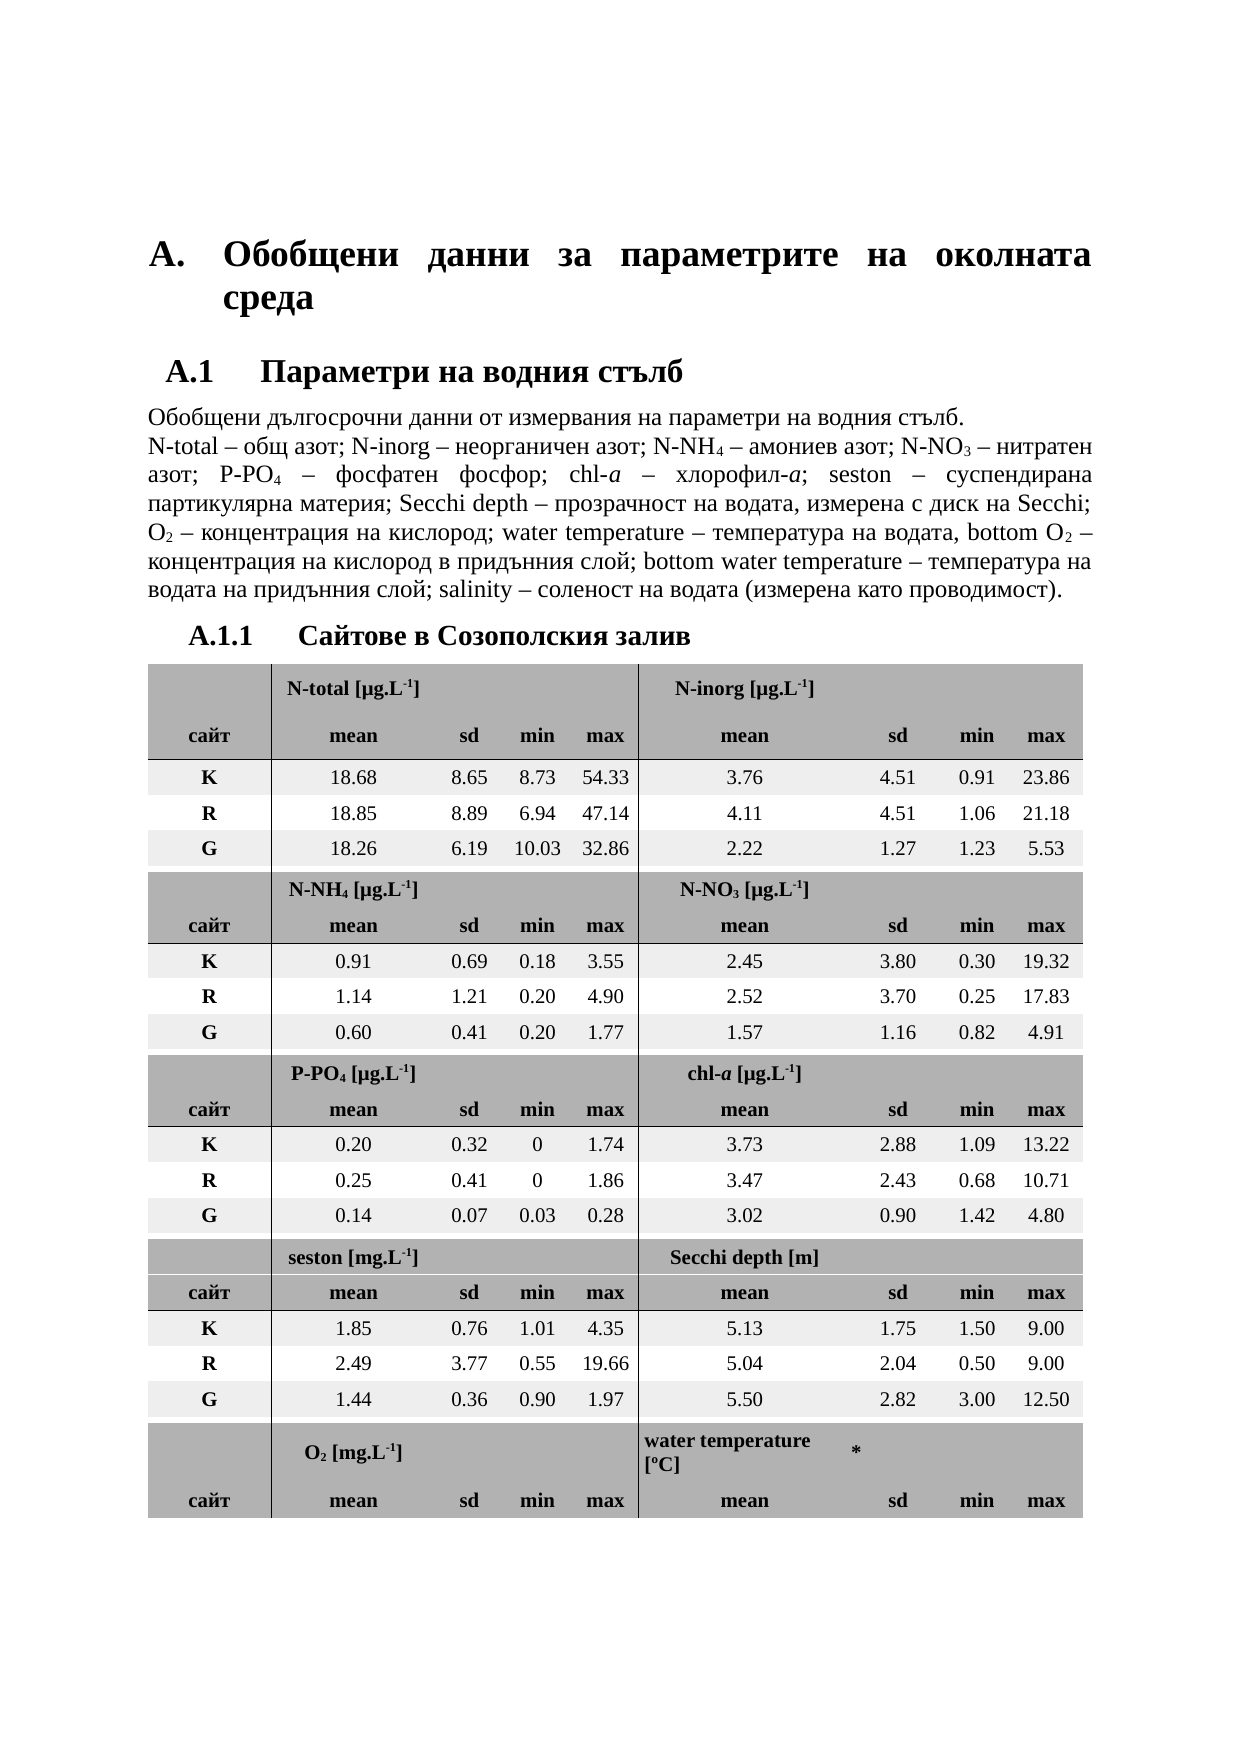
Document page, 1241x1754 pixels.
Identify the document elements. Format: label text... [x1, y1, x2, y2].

table_cell 3.47 [639, 1162, 851, 1197]
table_cell mean [272, 711, 436, 759]
table_cell [851, 1049, 945, 1055]
table_cell [945, 1233, 1009, 1239]
table_cell 19.66 [572, 1346, 638, 1381]
table_cell 18.68 [272, 760, 436, 795]
table_cell 1.77 [572, 1014, 638, 1049]
table_cell [945, 1417, 1009, 1423]
table_cell 5.53 [1009, 830, 1083, 866]
table_cell K [148, 1311, 271, 1346]
table_cell 4.11 [639, 795, 851, 830]
table_cell [945, 1049, 1009, 1055]
table_cell 0.30 [945, 944, 1009, 978]
table_cell [436, 1417, 502, 1423]
table_cell 2.04 [851, 1346, 945, 1381]
table_cell [1009, 1423, 1083, 1482]
table_cell [436, 866, 502, 872]
table_cell 5.04 [639, 1346, 851, 1381]
table_cell сайт [148, 907, 271, 943]
table_cell [1009, 1049, 1083, 1055]
table_cell 1.06 [945, 795, 1009, 830]
table_cell [1009, 866, 1083, 872]
table_cell min [945, 1482, 1009, 1518]
table_cell 3.76 [639, 760, 851, 795]
table_cell [436, 1055, 502, 1091]
table_cell 32.86 [572, 830, 638, 866]
table_cell Secchi depth [m] [639, 1239, 851, 1274]
table_cell N-NO3 [μg.L-1] [639, 872, 851, 907]
table_cell [1009, 1417, 1083, 1423]
table_cell sd [851, 1275, 945, 1310]
table_cell [639, 1417, 851, 1423]
table_header [572, 664, 638, 711]
table_cell 0.60 [272, 1014, 436, 1049]
table_cell min [945, 711, 1009, 759]
table_cell 1.21 [436, 978, 502, 1014]
table_cell [572, 1233, 638, 1239]
table_cell [148, 1055, 271, 1091]
table_cell [851, 1239, 945, 1274]
table_cell 0.55 [502, 1346, 572, 1381]
table_cell mean [639, 1091, 851, 1126]
table_cell [945, 872, 1009, 907]
table_cell 9.00 [1009, 1346, 1083, 1381]
table_cell 8.89 [436, 795, 502, 830]
table_cell 0.20 [272, 1127, 436, 1162]
table_cell 2.22 [639, 830, 851, 866]
table_cell 1.50 [945, 1311, 1009, 1346]
table_cell сайт [148, 1482, 271, 1518]
table_cell [272, 866, 436, 872]
table_cell 1.44 [272, 1381, 436, 1417]
table_cell [502, 872, 572, 907]
table_header [851, 664, 945, 711]
table_header [436, 664, 502, 711]
table_cell N-NH4 [μg.L-1] [272, 872, 436, 907]
table_cell [502, 1423, 572, 1482]
table_cell 0.32 [436, 1127, 502, 1162]
table_cell min [502, 711, 572, 759]
table_cell sd [436, 907, 502, 943]
table_cell water temperature [ºC] [639, 1423, 851, 1482]
table_cell min [945, 1091, 1009, 1126]
table_cell 0.69 [436, 944, 502, 978]
table_cell K [148, 1127, 271, 1162]
table_cell 3.55 [572, 944, 638, 978]
table_cell 8.65 [436, 760, 502, 795]
table_cell max [572, 711, 638, 759]
table_cell [945, 1239, 1009, 1274]
table_cell min [502, 1091, 572, 1126]
table_cell [148, 1423, 271, 1482]
table_cell 4.90 [572, 978, 638, 1014]
table_cell 0 [502, 1162, 572, 1197]
table_cell [945, 1423, 1009, 1482]
table_cell 2.43 [851, 1162, 945, 1197]
table_cell [1009, 872, 1083, 907]
table_cell 10.71 [1009, 1162, 1083, 1197]
table_cell min [945, 1275, 1009, 1310]
table_cell [502, 1049, 572, 1055]
table_header [1009, 664, 1083, 711]
table_cell R [148, 978, 271, 1014]
table_cell 1.14 [272, 978, 436, 1014]
table_cell 0.91 [945, 760, 1009, 795]
table_cell max [1009, 907, 1083, 943]
table_cell max [1009, 1091, 1083, 1126]
table_cell [851, 1233, 945, 1239]
table_cell 0.82 [945, 1014, 1009, 1049]
table_cell [272, 1233, 436, 1239]
table_cell 6.94 [502, 795, 572, 830]
table_cell max [572, 907, 638, 943]
table_cell [572, 1417, 638, 1423]
table_cell 0.07 [436, 1198, 502, 1233]
table_cell [148, 1239, 271, 1274]
table_cell G [148, 830, 271, 866]
table_cell [272, 1417, 436, 1423]
table_cell 3.77 [436, 1346, 502, 1381]
table_cell [148, 872, 271, 907]
table_cell R [148, 1346, 271, 1381]
table_cell mean [272, 1091, 436, 1126]
table_cell 0.50 [945, 1346, 1009, 1381]
table_cell 8.73 [502, 760, 572, 795]
table_cell 2.49 [272, 1346, 436, 1381]
table_cell max [1009, 1275, 1083, 1310]
table_cell 10.03 [502, 830, 572, 866]
table_cell 0.68 [945, 1162, 1009, 1197]
subtitle Параметри на водния стълб [223, 351, 1093, 389]
table_cell O2 [mg.L-1] [272, 1423, 436, 1482]
table_cell sd [851, 1091, 945, 1126]
table_cell 0.41 [436, 1162, 502, 1197]
table_cell sd [436, 1275, 502, 1310]
table_cell 3.73 [639, 1127, 851, 1162]
table_cell [436, 1233, 502, 1239]
table_cell 1.57 [639, 1014, 851, 1049]
table_cell [1009, 1239, 1083, 1274]
table_cell [148, 1233, 271, 1239]
table_cell [272, 1049, 436, 1055]
table_cell [851, 1055, 945, 1091]
table_cell 54.33 [572, 760, 638, 795]
table_cell min [945, 907, 1009, 943]
table_cell [436, 1423, 502, 1482]
table_cell 1.85 [272, 1311, 436, 1346]
table_cell mean [639, 1482, 851, 1518]
table_cell 0.03 [502, 1198, 572, 1233]
table_cell [851, 1417, 945, 1423]
table_cell max [572, 1275, 638, 1310]
table_cell mean [272, 907, 436, 943]
table_cell 0.14 [272, 1198, 436, 1233]
table_cell 21.18 [1009, 795, 1083, 830]
table_cell max [1009, 711, 1083, 759]
table_cell 0.76 [436, 1311, 502, 1346]
text Обобщени дългосрочни данни от измервания на параметри на водния стълб. [148, 402, 1093, 431]
table_cell 3.80 [851, 944, 945, 978]
table_cell 0.90 [502, 1381, 572, 1417]
table_cell 4.51 [851, 795, 945, 830]
table_cell 3.02 [639, 1198, 851, 1233]
table_cell [639, 866, 851, 872]
table_cell [572, 866, 638, 872]
table_cell 0.90 [851, 1198, 945, 1233]
table_header [502, 664, 572, 711]
table_cell 1.74 [572, 1127, 638, 1162]
table_cell 0.20 [502, 1014, 572, 1049]
table_cell [945, 866, 1009, 872]
table_cell [502, 1239, 572, 1274]
table_cell 6.19 [436, 830, 502, 866]
table_cell 12.50 [1009, 1381, 1083, 1417]
table_cell [1009, 1233, 1083, 1239]
table_cell [1009, 1055, 1083, 1091]
table_cell [436, 1049, 502, 1055]
table_cell 1.75 [851, 1311, 945, 1346]
table_cell 18.26 [272, 830, 436, 866]
table_cell mean [272, 1482, 436, 1518]
table_cell * [851, 1423, 945, 1482]
table_cell 1.86 [572, 1162, 638, 1197]
table_cell sd [851, 907, 945, 943]
table_cell [572, 872, 638, 907]
table_cell 0.91 [272, 944, 436, 978]
table_cell 1.23 [945, 830, 1009, 866]
table_cell mean [639, 711, 851, 759]
text N-total – общ азот; N-inorg – неорганичен азот; N-NH4 – амониев азот; N-NO3 – нитратен азот; P-PO4 – фосфатен фосфор; chl-a – хлорофил-а; seston – суспендирана партикулярна материя; Secchi depth – прозрачност на водата, измерена с диск на Secchi; O2 – концентрация на кислород; water temperature – температура на водата, bottom O2 – концентрация на кислород в придънния слой; bottom water temperature – температура на водата на придънния слой; salinity – соленост на водата (измерена като проводимост). [148, 431, 1093, 603]
table_cell 19.32 [1009, 944, 1083, 978]
table_cell 18.85 [272, 795, 436, 830]
table_cell sd [851, 711, 945, 759]
table_cell [502, 866, 572, 872]
table_cell 4.51 [851, 760, 945, 795]
table_cell P-PO4 [μg.L-1] [272, 1055, 436, 1091]
table_cell max [572, 1091, 638, 1126]
table_cell mean [639, 907, 851, 943]
table_cell 2.45 [639, 944, 851, 978]
table_cell 2.52 [639, 978, 851, 1014]
table_cell [436, 872, 502, 907]
table_cell 0 [502, 1127, 572, 1162]
table_cell 1.97 [572, 1381, 638, 1417]
table_cell [148, 1417, 271, 1423]
table_header N-inorg [μg.L-1] [639, 664, 851, 711]
table_cell 23.86 [1009, 760, 1083, 795]
table_cell 4.80 [1009, 1198, 1083, 1233]
table_cell 9.00 [1009, 1311, 1083, 1346]
table_cell seston [mg.L-1] [272, 1239, 436, 1274]
table_cell G [148, 1198, 271, 1233]
table_header [148, 664, 271, 711]
table_cell 5.13 [639, 1311, 851, 1346]
table_cell min [502, 907, 572, 943]
table_cell [851, 872, 945, 907]
table_cell 1.42 [945, 1198, 1009, 1233]
table_cell G [148, 1014, 271, 1049]
table_cell [572, 1423, 638, 1482]
table_cell max [1009, 1482, 1083, 1518]
table_cell 3.00 [945, 1381, 1009, 1417]
table_cell R [148, 1162, 271, 1197]
table_cell K [148, 760, 271, 795]
table_cell 1.27 [851, 830, 945, 866]
table_cell 0.28 [572, 1198, 638, 1233]
table_cell 4.35 [572, 1311, 638, 1346]
table_cell mean [272, 1275, 436, 1310]
table_cell [502, 1055, 572, 1091]
table_cell sd [436, 1091, 502, 1126]
table_cell [639, 1049, 851, 1055]
table_cell K [148, 944, 271, 978]
table_cell min [502, 1482, 572, 1518]
table_cell [639, 1233, 851, 1239]
table_cell 3.70 [851, 978, 945, 1014]
table_header [945, 664, 1009, 711]
table_cell sd [851, 1482, 945, 1518]
table_cell [945, 1055, 1009, 1091]
table_cell R [148, 795, 271, 830]
table_cell 0.41 [436, 1014, 502, 1049]
table_cell 0.18 [502, 944, 572, 978]
table_cell sd [436, 1482, 502, 1518]
table_cell 1.01 [502, 1311, 572, 1346]
table_cell сайт [148, 1091, 271, 1126]
table_cell [572, 1049, 638, 1055]
table_cell 13.22 [1009, 1127, 1083, 1162]
table_cell chl-a [μg.L-1] [639, 1055, 851, 1091]
table_cell [572, 1239, 638, 1274]
table_cell 1.09 [945, 1127, 1009, 1162]
subtitle Обобщени данни за параметрите на околната среда [185, 232, 1093, 318]
table_cell [148, 1049, 271, 1055]
table_cell [851, 866, 945, 872]
table_cell 5.50 [639, 1381, 851, 1417]
table_cell G [148, 1381, 271, 1417]
table_cell [148, 866, 271, 872]
table_cell 2.82 [851, 1381, 945, 1417]
table_cell 0.25 [272, 1162, 436, 1197]
table_cell 47.14 [572, 795, 638, 830]
table_cell сайт [148, 711, 271, 759]
table_cell mean [639, 1275, 851, 1310]
table_cell 0.36 [436, 1381, 502, 1417]
table_cell сайт [148, 1275, 271, 1310]
table_cell [502, 1417, 572, 1423]
table_cell 2.88 [851, 1127, 945, 1162]
subtitle Сайтове в Созополския залив [260, 618, 1093, 651]
table_cell 1.16 [851, 1014, 945, 1049]
table_cell min [502, 1275, 572, 1310]
table_cell 0.25 [945, 978, 1009, 1014]
table_cell 0.20 [502, 978, 572, 1014]
table_cell max [572, 1482, 638, 1518]
table_cell 17.83 [1009, 978, 1083, 1014]
table_cell [572, 1055, 638, 1091]
table_cell 4.91 [1009, 1014, 1083, 1049]
table_cell sd [436, 711, 502, 759]
table_cell [502, 1233, 572, 1239]
table_header N-total [μg.L-1] [272, 664, 436, 711]
table_cell [436, 1239, 502, 1274]
